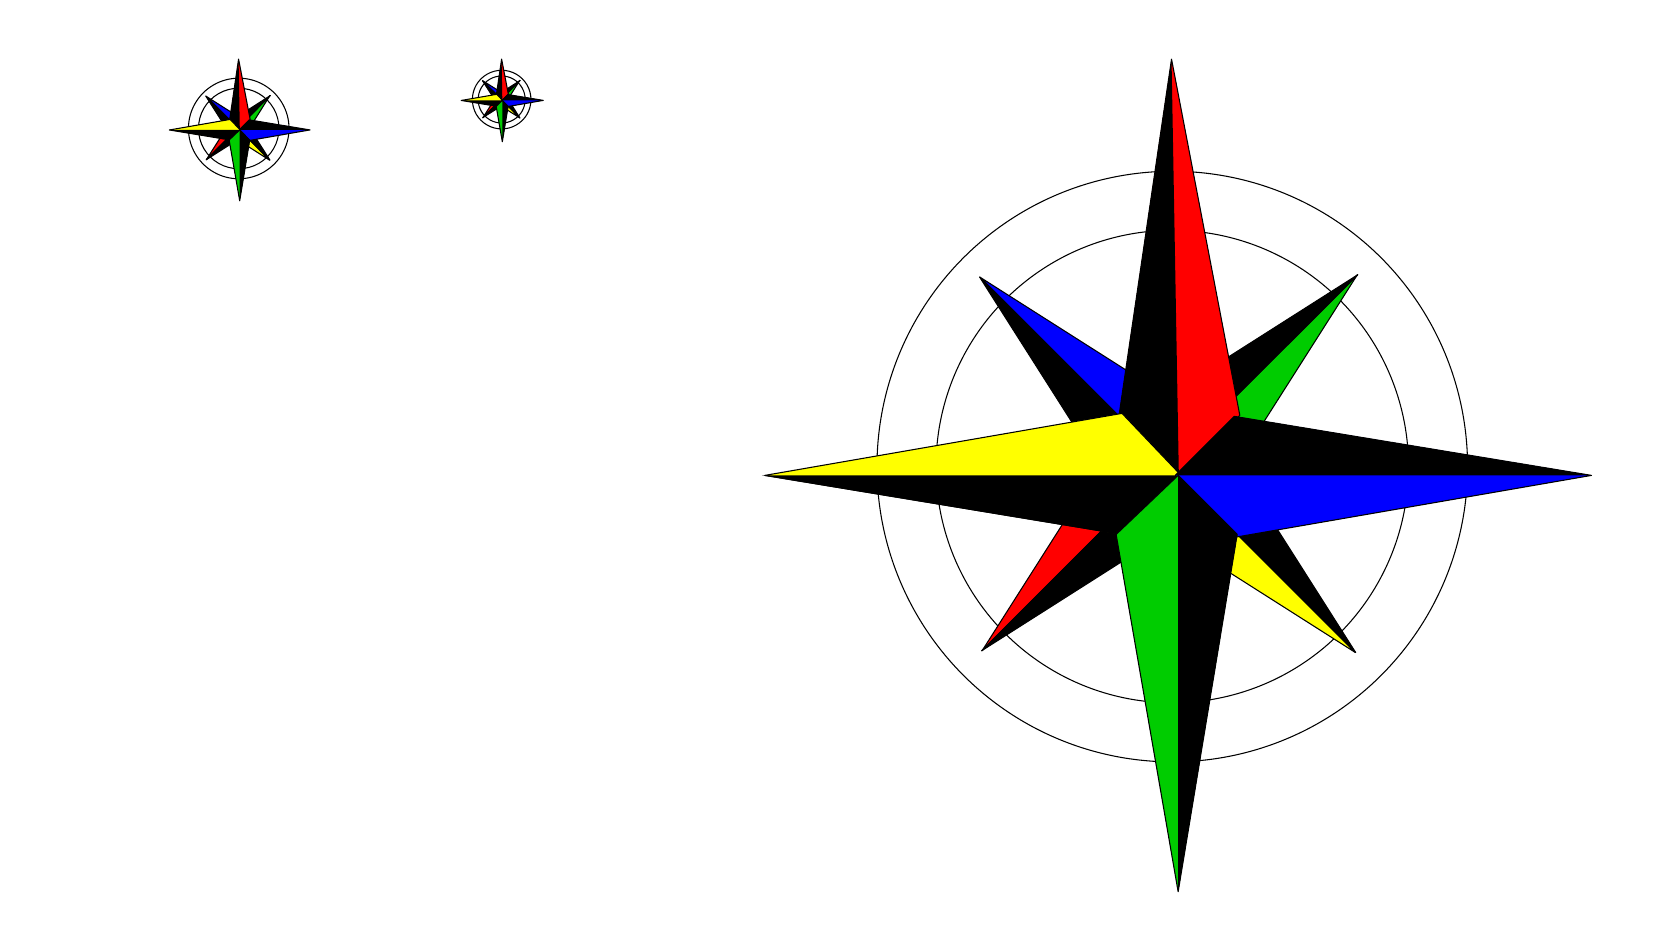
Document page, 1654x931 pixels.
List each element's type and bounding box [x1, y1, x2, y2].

text_box [168, 59, 311, 201]
text_box [460, 59, 544, 142]
text_box [761, 59, 1592, 892]
